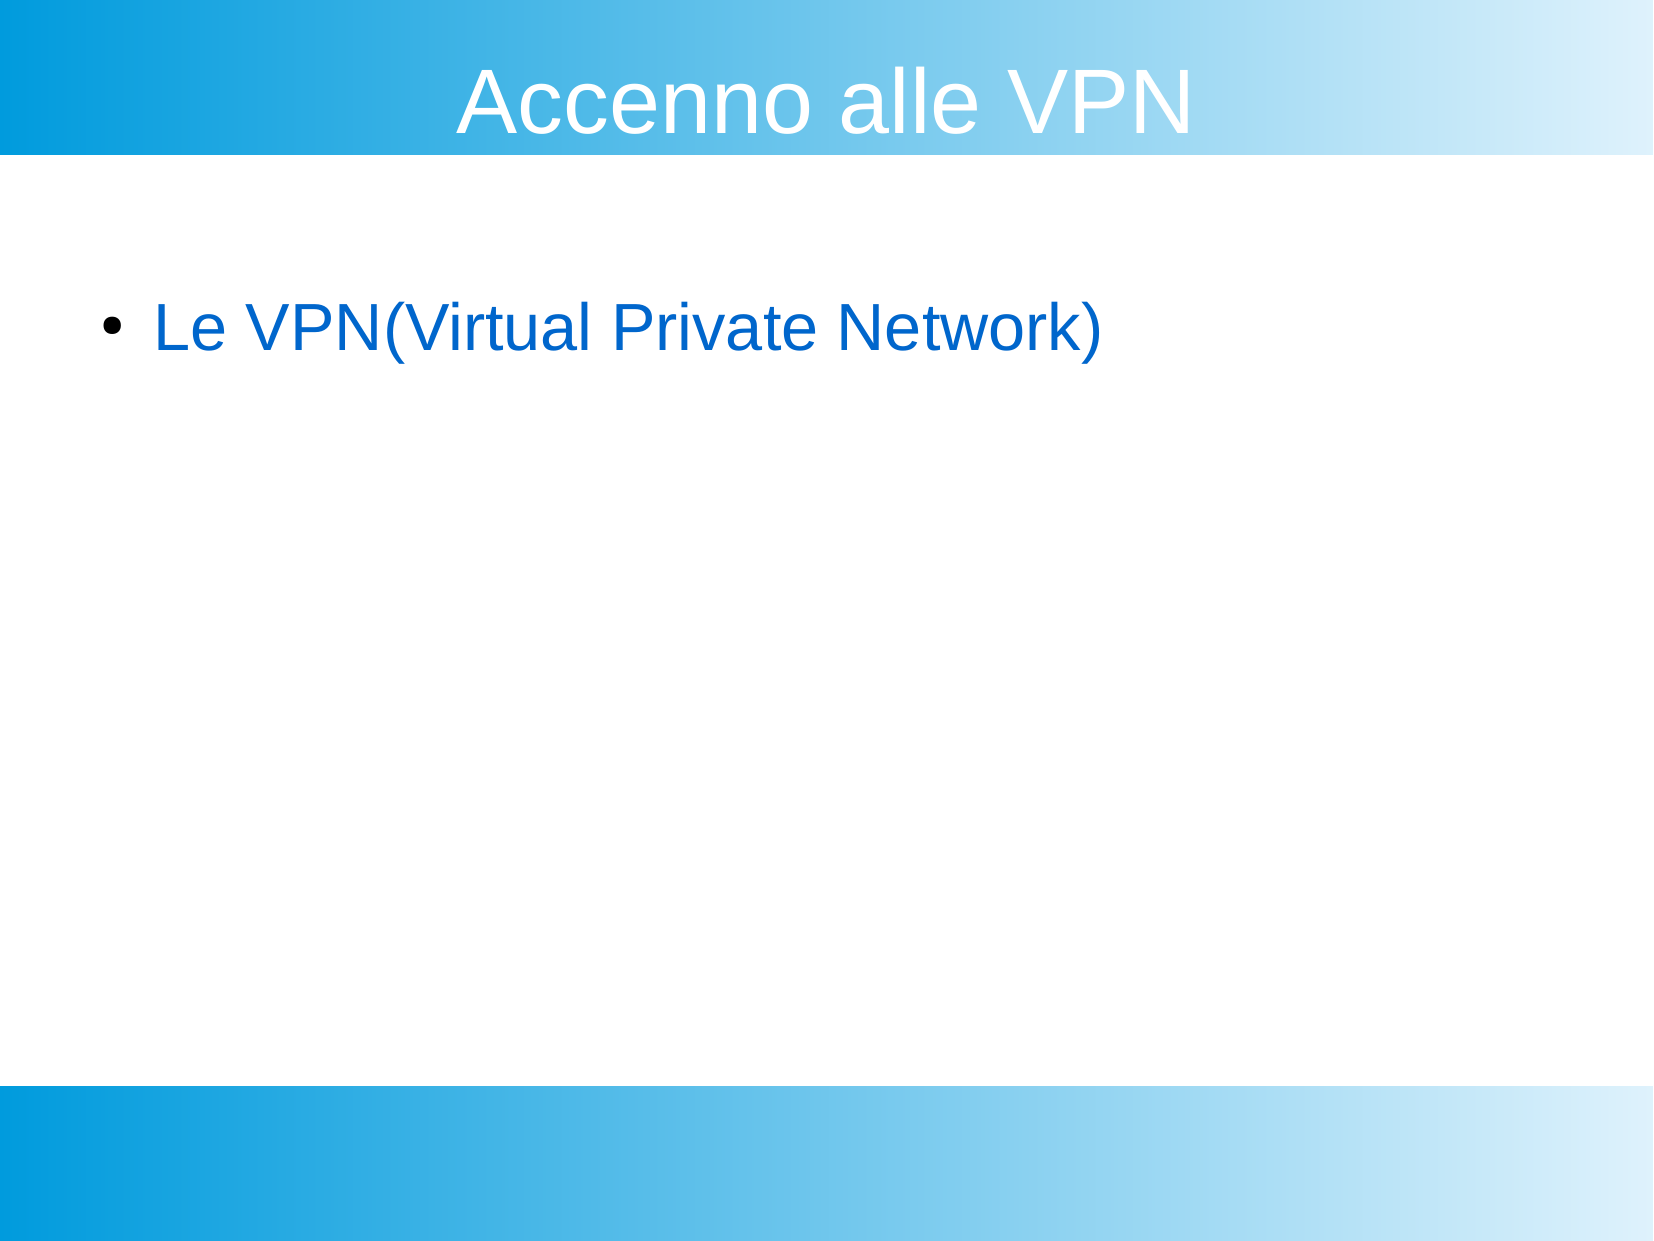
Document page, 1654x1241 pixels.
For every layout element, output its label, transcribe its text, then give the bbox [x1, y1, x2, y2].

title Accenno alle VPN [82, 49, 1571, 155]
list Le VPN(Virtual Private Network) [82, 290, 1571, 1010]
